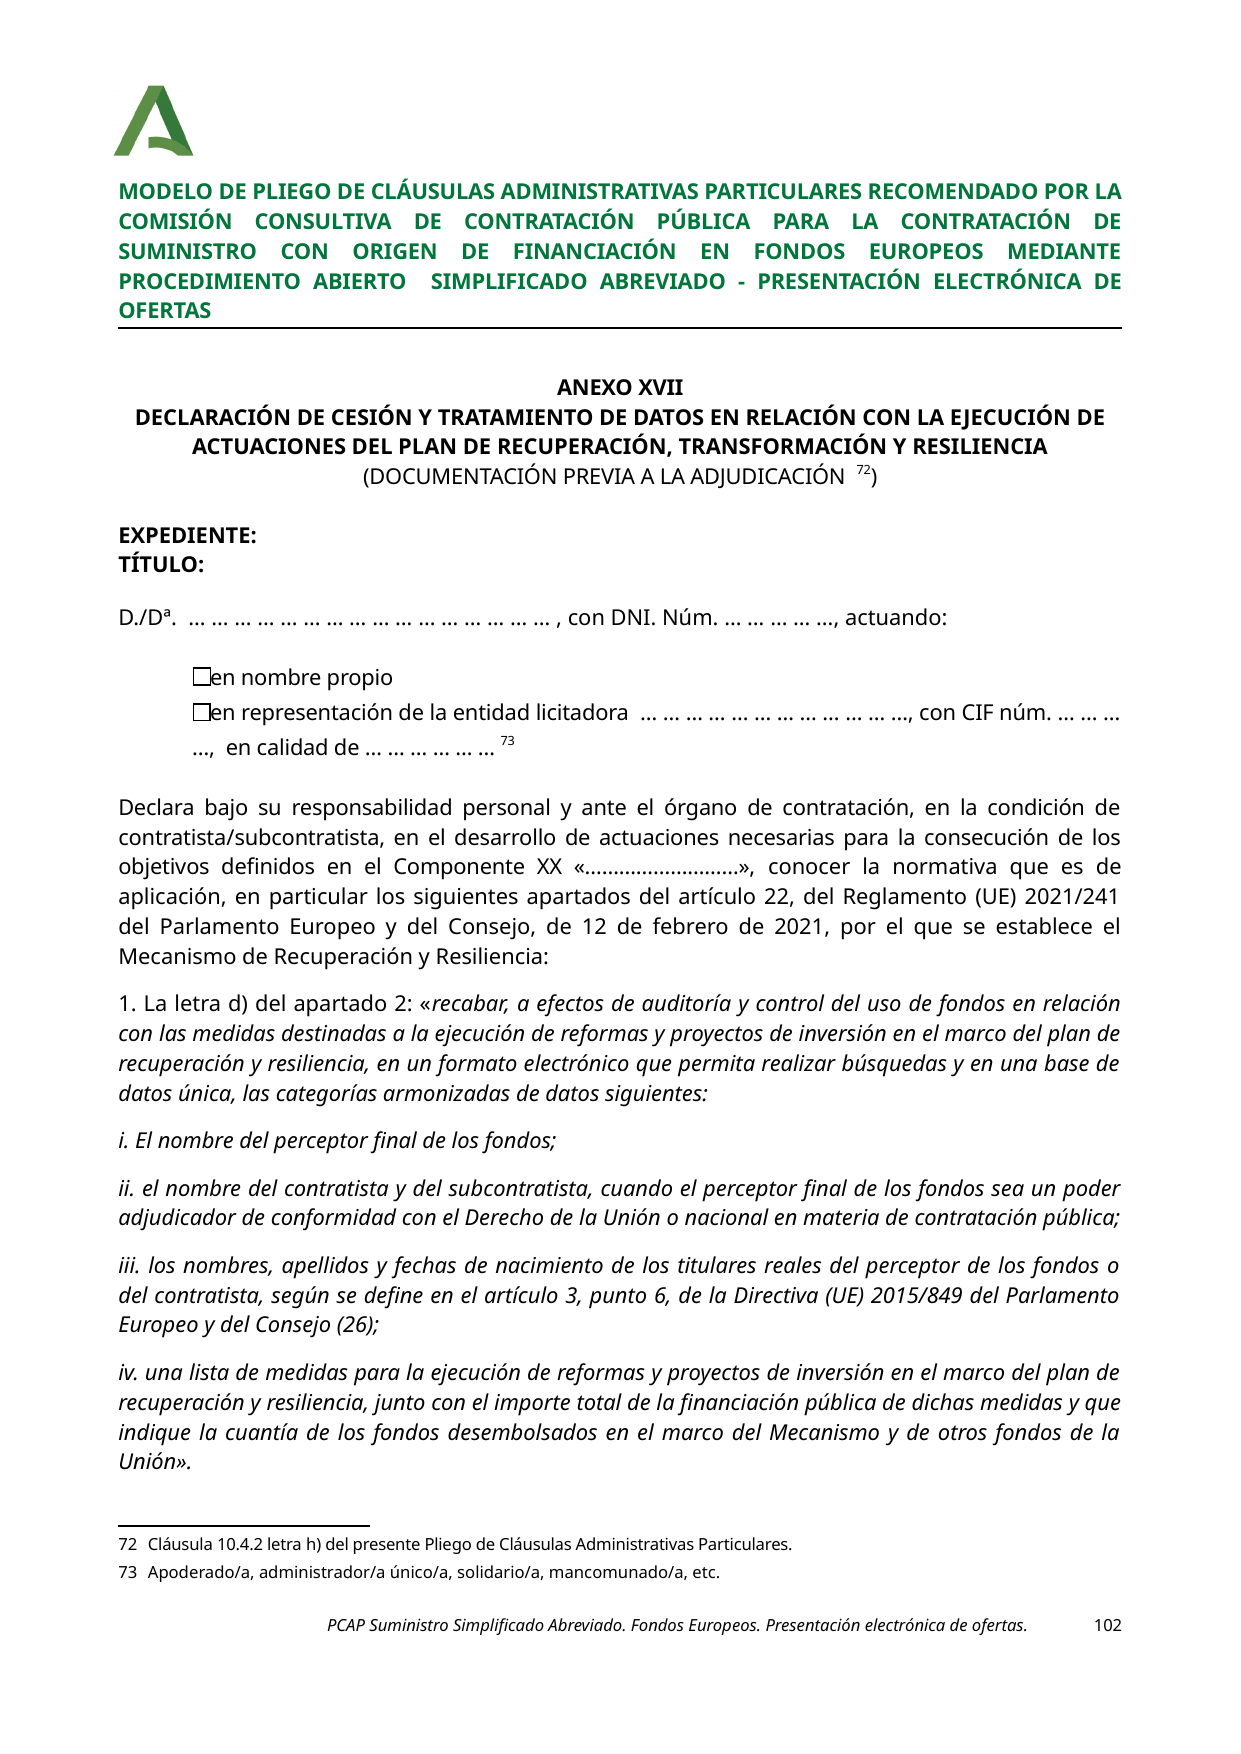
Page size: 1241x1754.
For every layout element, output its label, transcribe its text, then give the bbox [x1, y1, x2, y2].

text iv. una lista de medidas para la ejecución de reformas y proyectos de inversión en el marco del plan de recuperación y resiliencia, junto con el importe total de la financiación pública de dichas medidas y que indique la cuantía de los fondos desembolsados en el marco del Mecanismo y de otros fondos de la Unión». [118, 1357, 1122, 1476]
text Apoderado/a, administrador/a único/a, solidario/a, mancomunado/a, etc. [118, 1561, 1122, 1584]
text 1. La letra d) del apartado 2: «recabar, a efectos de auditoría y control del uso de fondos en relación con las medidas destinadas a la ejecución de reformas y proyectos de inversión en el marco del plan de recuperación y resiliencia, en un formato electrónico que permita realizar búsquedas y en una base de datos única, las categorías armonizadas de datos siguientes: [118, 988, 1122, 1107]
text ii. el nombre del contratista y del subcontratista, cuando el perceptor final de los fondos sea un poder adjudicador de conformidad con el Derecho de la Unión o nacional en materia de contratación pública; [118, 1172, 1122, 1232]
text D./Dª. … … … … … … … … … … … … … … … … , con DNI. Núm. … … … … …, actuando: [118, 602, 1122, 632]
text Declara bajo su responsabilidad personal y ante el órgano de contratación, en la condición de contratista/subcontratista, en el desarrollo de actuaciones necesarias para la consecución de los objetivos definidos en el Componente XX «………………………», conocer la normativa que es de aplicación, en particular los siguientes apartados del artículo 22, del Reglamento (UE) 2021/241 del Parlamento Europeo y del Consejo, de 12 de febrero de 2021, por el que se establece el Mecanismo de Recuperación y Resiliencia: [118, 792, 1122, 970]
text TÍTULO: [118, 549, 1122, 579]
text ANEXO XVII [118, 372, 1122, 402]
text DECLARACIÓN DE CESIÓN Y TRATAMIENTO DE DATOS EN RELACIÓN CON LA EJECUCIÓN DE ACTUACIONES DEL PLAN DE RECUPERACIÓN, TRANSFORMACIÓN Y RESILIENCIA [118, 402, 1122, 461]
text Cláusula 10.4.2 letra h) del presente Pliego de Cláusulas Administrativas Particulares. [118, 1532, 1122, 1555]
text iii. los nombres, apellidos y fechas de nacimiento de los titulares reales del perceptor de los fondos o del contratista, según se define en el artículo 3, punto 6, de la Directiva (UE) 2015/849 del Parlamento Europeo y del Consejo (26); [118, 1250, 1122, 1339]
picture [109, 81, 198, 160]
text MODELO DE PLIEGO DE CLÁUSULAS ADMINISTRATIVAS PARTICULARES RECOMENDADO POR LA COMISIÓN CONSULTIVA DE CONTRATACIÓN PÚBLICA PARA LA CONTRATACIÓN DE SUMINISTRO CON ORIGEN DE FINANCIACIÓN EN FONDOS EUROPEOS MEDIANTE PROCEDIMIENTO ABIERTO SIMPLIFICADO ABREVIADO - PRESENTACIÓN ELECTRÓNICA DE OFERTAS [118, 176, 1122, 327]
text en nombre propio [192, 661, 1122, 691]
text EXPEDIENTE: [118, 519, 1122, 549]
text en representación de la entidad licitadora … … … … … … … … … … … …, con CIF núm. … … … …, en calidad de … … … … … … [192, 697, 1122, 761]
text i. El nombre del perceptor final de los fondos; [118, 1125, 1122, 1155]
text (DOCUMENTACIÓN PREVIA A LA ADJUDICACIÓN ) [118, 461, 1122, 491]
